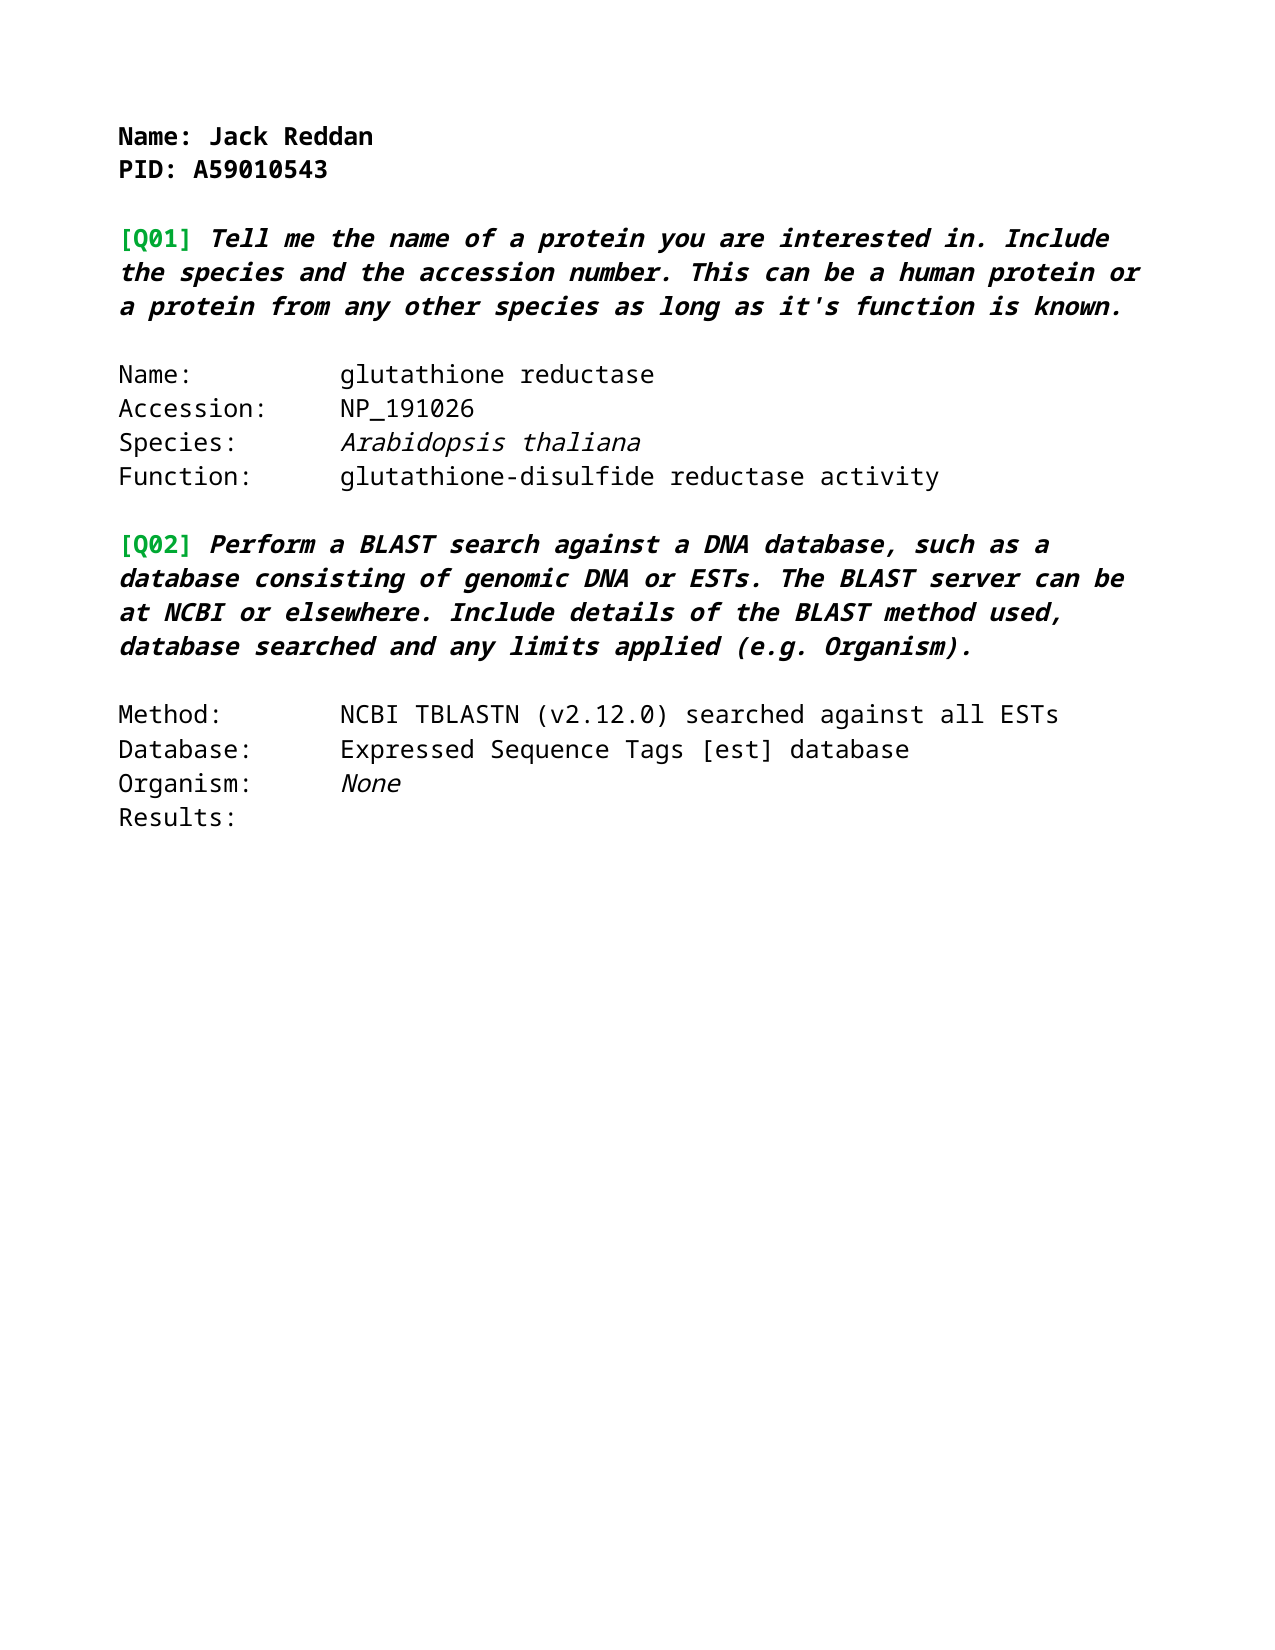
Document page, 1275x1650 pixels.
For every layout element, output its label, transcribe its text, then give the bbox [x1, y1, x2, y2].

text [Q01] Tell me the name of a protein you are interested in. Include the species and the accession number. This can be a human protein or a protein from any other species as long as it's function is known. [118, 220, 1157, 322]
text Method: NCBI TBLASTN (v2.12.0) searched against all ESTs [118, 697, 1157, 731]
text PID: A59010543 [118, 152, 1157, 186]
text Species: Arabidopsis thaliana [118, 425, 1157, 459]
text [Q02] Perform a BLAST search against a DNA database, such as a database consisting of genomic DNA or ESTs. The BLAST server can be at NCBI or elsewhere. Include details of the BLAST method used, database searched and any limits applied (e.g. Organism). [118, 527, 1157, 663]
text Accession: NP_191026 [118, 391, 1157, 425]
text Name: glutathione reductase [118, 357, 1157, 391]
text Database: Expressed Sequence Tags [est] database [118, 731, 1157, 765]
text Function: glutathione-disulfide reductase activity [118, 459, 1157, 493]
text Results: [118, 799, 1157, 833]
text Organism: None [118, 765, 1157, 799]
text Name: Jack Reddan [118, 118, 1157, 152]
